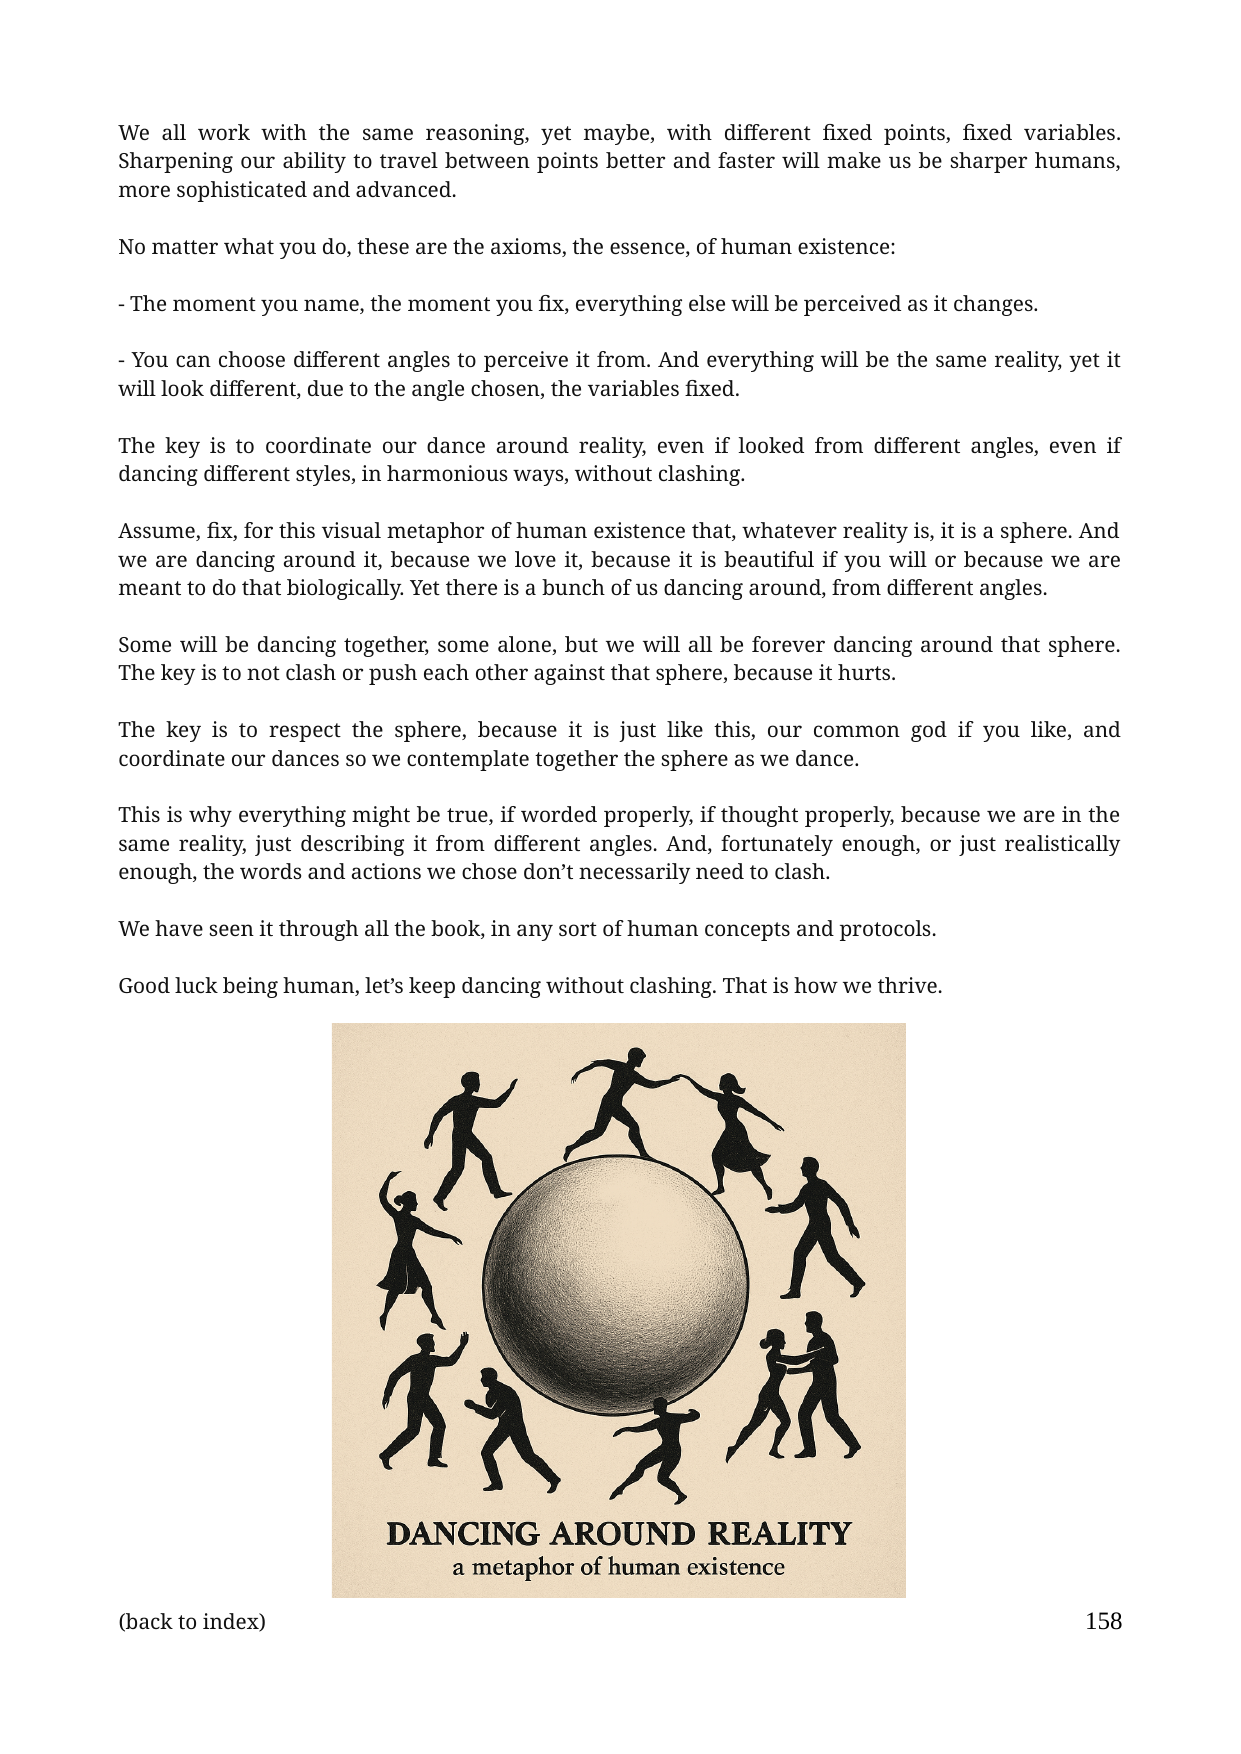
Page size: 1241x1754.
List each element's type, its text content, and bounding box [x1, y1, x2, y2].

text The key is to coordinate our dance around reality, even if looked from different angles, even if dancing different styles, in harmonious ways, without clashing. [118, 431, 1122, 488]
text - The moment you name, the moment you fix, everything else will be perceived as it changes. [118, 289, 1122, 317]
text Good luck being human, let’s keep dancing without clashing. That is how we thrive. [118, 971, 1122, 1000]
text No matter what you do, these are the axioms, the essence, of human existence: [118, 232, 1122, 260]
text This is why everything might be true, if worded properly, if thought properly, because we are in the same reality, just describing it from different angles. And, fortunately enough, or just realistically enough, the words and actions we chose don’t necessarily need to clash. [118, 801, 1122, 886]
text Some will be dancing together, some alone, but we will all be forever dancing around that sphere. The key is to not clash or push each other against that sphere, because it hurts. [118, 630, 1122, 687]
text We have seen it through all the book, in any sort of human concepts and protocols. [118, 914, 1122, 943]
text We all work with the same reasoning, yet maybe, with different fixed points, fixed variables. Sharpening our ability to travel between points better and faster will make us be sharper humans, more sophisticated and advanced. [118, 118, 1122, 203]
text Assume, fix, for this visual metaphor of human existence that, whatever reality is, it is a sphere. And we are dancing around it, because we love it, because it is beautiful if you will or because we are meant to do that biologically. Yet there is a bunch of us dancing around, from different angles. [118, 516, 1122, 602]
picture [331, 1023, 906, 1598]
text The key is to respect the sphere, because it is just like this, our common god if you like, and coordinate our dances so we contemplate together the sphere as we dance. [118, 715, 1122, 772]
text - You can choose different angles to perceive it from. And everything will be the same reality, yet it will look different, due to the angle chosen, the variables fixed. [118, 346, 1122, 402]
